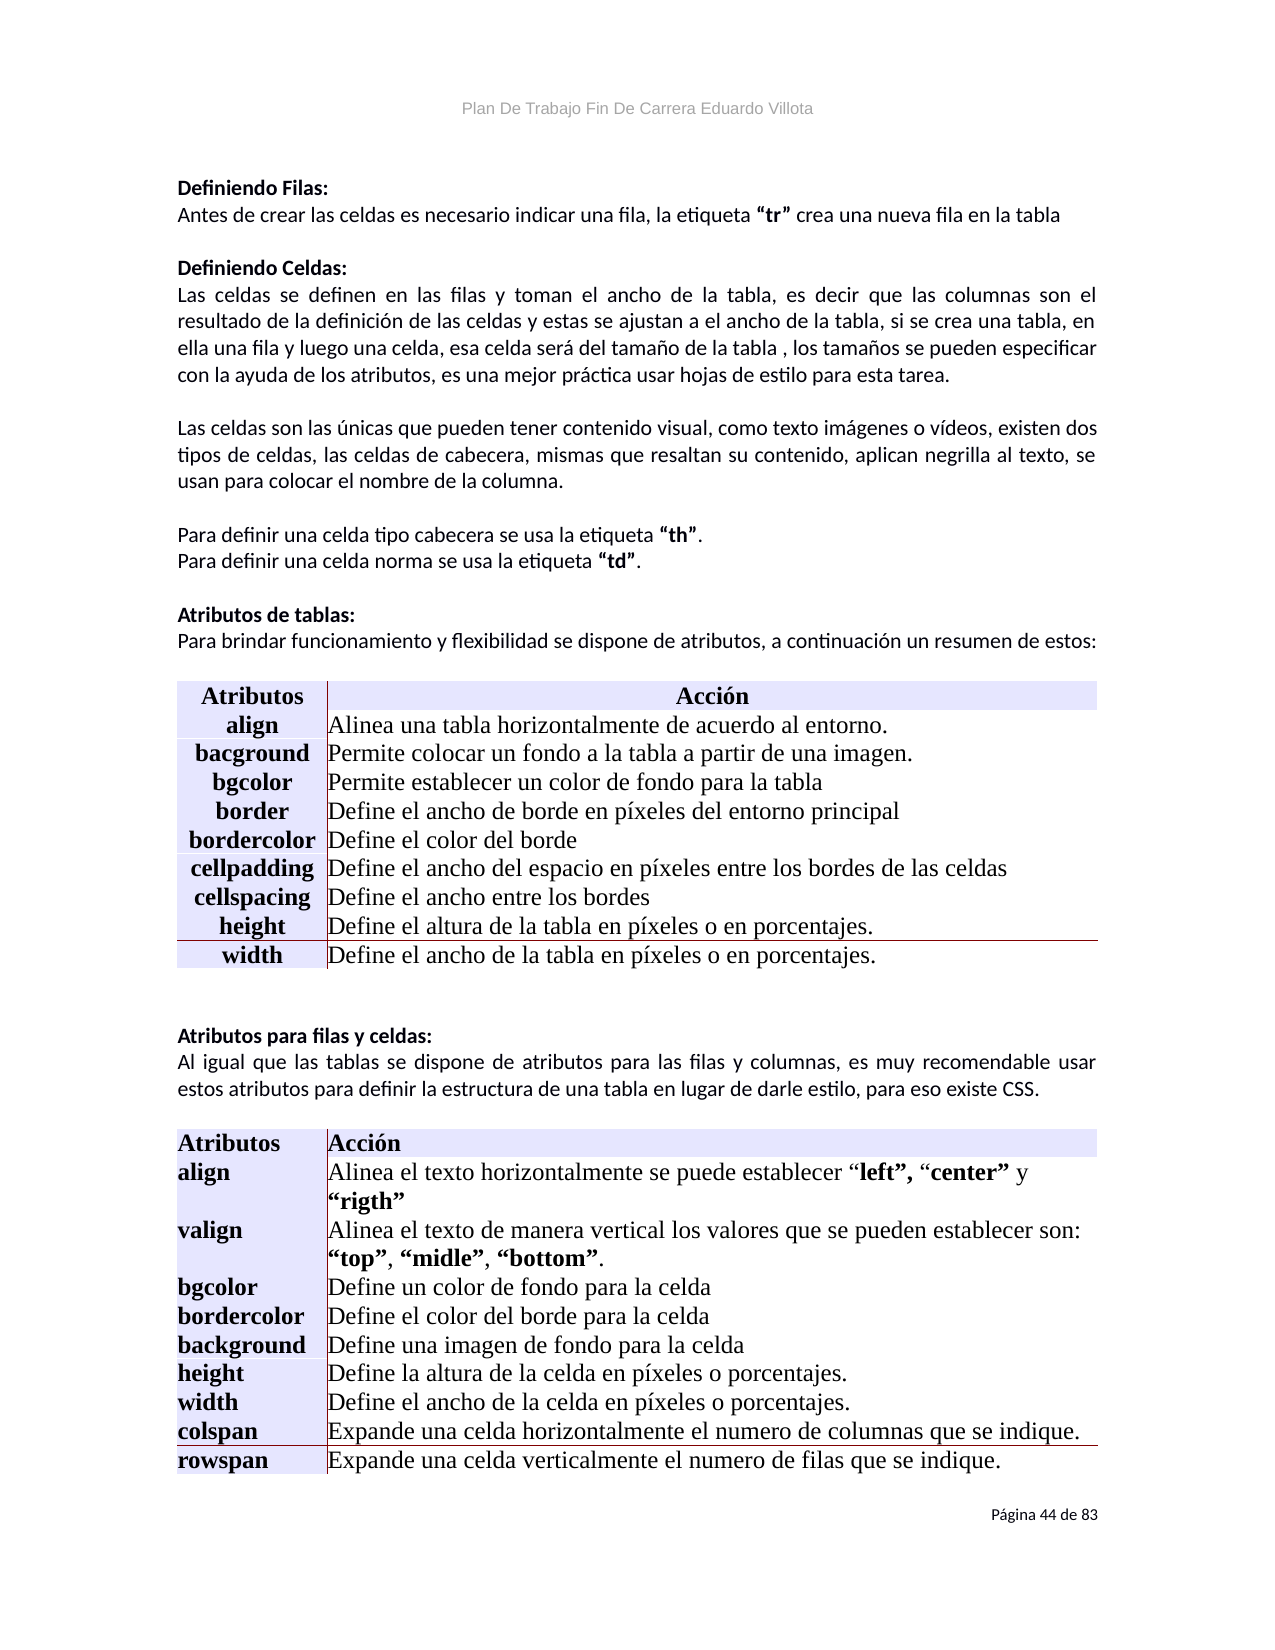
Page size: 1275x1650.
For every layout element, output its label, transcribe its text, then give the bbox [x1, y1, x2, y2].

table_cell width [177, 941, 327, 968]
text Para definir una celda tipo cabecera se usa la etiqueta “th”. [177, 521, 1098, 548]
text Las celdas son las únicas que pueden tener contenido visual, como texto imágenes o vídeos, existen dos tipos de celdas, las celdas de cabecera, mismas que resaltan su contenido, aplican negrilla al texto, se usan para colocar el nombre de la columna. [177, 414, 1098, 494]
table_cell Define el color del borde [328, 825, 1097, 853]
table_cell Alinea el texto horizontalmente se puede establecer “left”, “center” y “rigth” [328, 1157, 1097, 1215]
text Antes de crear las celdas es necesario indicar una fila, la etiqueta “tr” crea una nueva fila en la tabla [177, 201, 1098, 228]
table_cell colspan [177, 1416, 327, 1445]
table_header Atributos [177, 1129, 327, 1157]
table_cell Define el ancho de la tabla en píxeles o en porcentajes. [328, 941, 1097, 968]
table_cell Define el ancho del espacio en píxeles entre los bordes de las celdas [328, 854, 1097, 882]
table_cell Permite colocar un fondo a la tabla a partir de una imagen. [328, 739, 1097, 767]
table_cell height [177, 911, 327, 940]
table_cell Define el altura de la tabla en píxeles o en porcentajes. [328, 911, 1097, 940]
table_cell height [177, 1359, 327, 1387]
table_cell width [177, 1387, 327, 1416]
table_header Acción [328, 1129, 1097, 1157]
table_cell Expande una celda verticalmente el numero de filas que se indique. [328, 1446, 1097, 1474]
table_cell border [177, 796, 327, 825]
table_cell bgcolor [177, 1272, 327, 1301]
table_cell Alinea el texto de manera vertical los valores que se pueden establecer son: “top”, “midle”, “bottom”. [328, 1215, 1097, 1272]
table_cell cellspacing [177, 882, 327, 911]
table_cell bacground [177, 739, 327, 767]
table_cell Define una imagen de fondo para la celda [328, 1330, 1097, 1358]
table_cell align [177, 1157, 327, 1215]
table_cell Alinea una tabla horizontalmente de acuerdo al entorno. [328, 710, 1097, 738]
table_cell Define el ancho de borde en píxeles del entorno principal [328, 796, 1097, 825]
table_cell bordercolor [177, 825, 327, 853]
table_cell cellpadding [177, 854, 327, 882]
table_cell valign [177, 1215, 327, 1272]
text Para brindar funcionamiento y flexibilidad se dispone de atributos, a continuación un resumen de estos: [177, 628, 1098, 654]
text Definiendo Filas: [177, 174, 1098, 201]
text Al igual que las tablas se dispone de atributos para las filas y columnas, es muy recomendable usar estos atributos para definir la estructura de una tabla en lugar de darle estilo, para eso existe CSS. [177, 1048, 1098, 1102]
text Para definir una celda norma se usa la etiqueta “td”. [177, 548, 1098, 574]
text Atributos para filas y celdas: [177, 1022, 1098, 1048]
table_cell bgcolor [177, 767, 327, 796]
table_cell bordercolor [177, 1301, 327, 1330]
table_cell align [177, 710, 327, 738]
table_cell rowspan [177, 1446, 327, 1474]
table_cell Define el ancho entre los bordes [328, 882, 1097, 911]
table_header Atributos [177, 681, 327, 710]
text Atributos de tablas: [177, 601, 1098, 628]
table_cell Define el ancho de la celda en píxeles o porcentajes. [328, 1387, 1097, 1416]
table_header Acción [328, 681, 1097, 710]
table_cell Define la altura de la celda en píxeles o porcentajes. [328, 1359, 1097, 1387]
text Definiendo Celdas: [177, 254, 1098, 281]
table_cell Permite establecer un color de fondo para la tabla [328, 767, 1097, 796]
table_cell Define un color de fondo para la celda [328, 1272, 1097, 1301]
text Las celdas se definen en las filas y toman el ancho de la tabla, es decir que las columnas son el resultado de la definición de las celdas y estas se ajustan a el ancho de la tabla, si se crea una tabla, en ella una fila y luego una celda, esa celda será del tamaño de la tabla , los tamaños se pueden especificar con la ayuda de los atributos, es una mejor práctica usar hojas de estilo para esta tarea. [177, 281, 1098, 388]
table_cell background [177, 1330, 327, 1358]
table_cell Expande una celda horizontalmente el numero de columnas que se indique. [328, 1416, 1097, 1445]
table_cell Define el color del borde para la celda [328, 1301, 1097, 1330]
